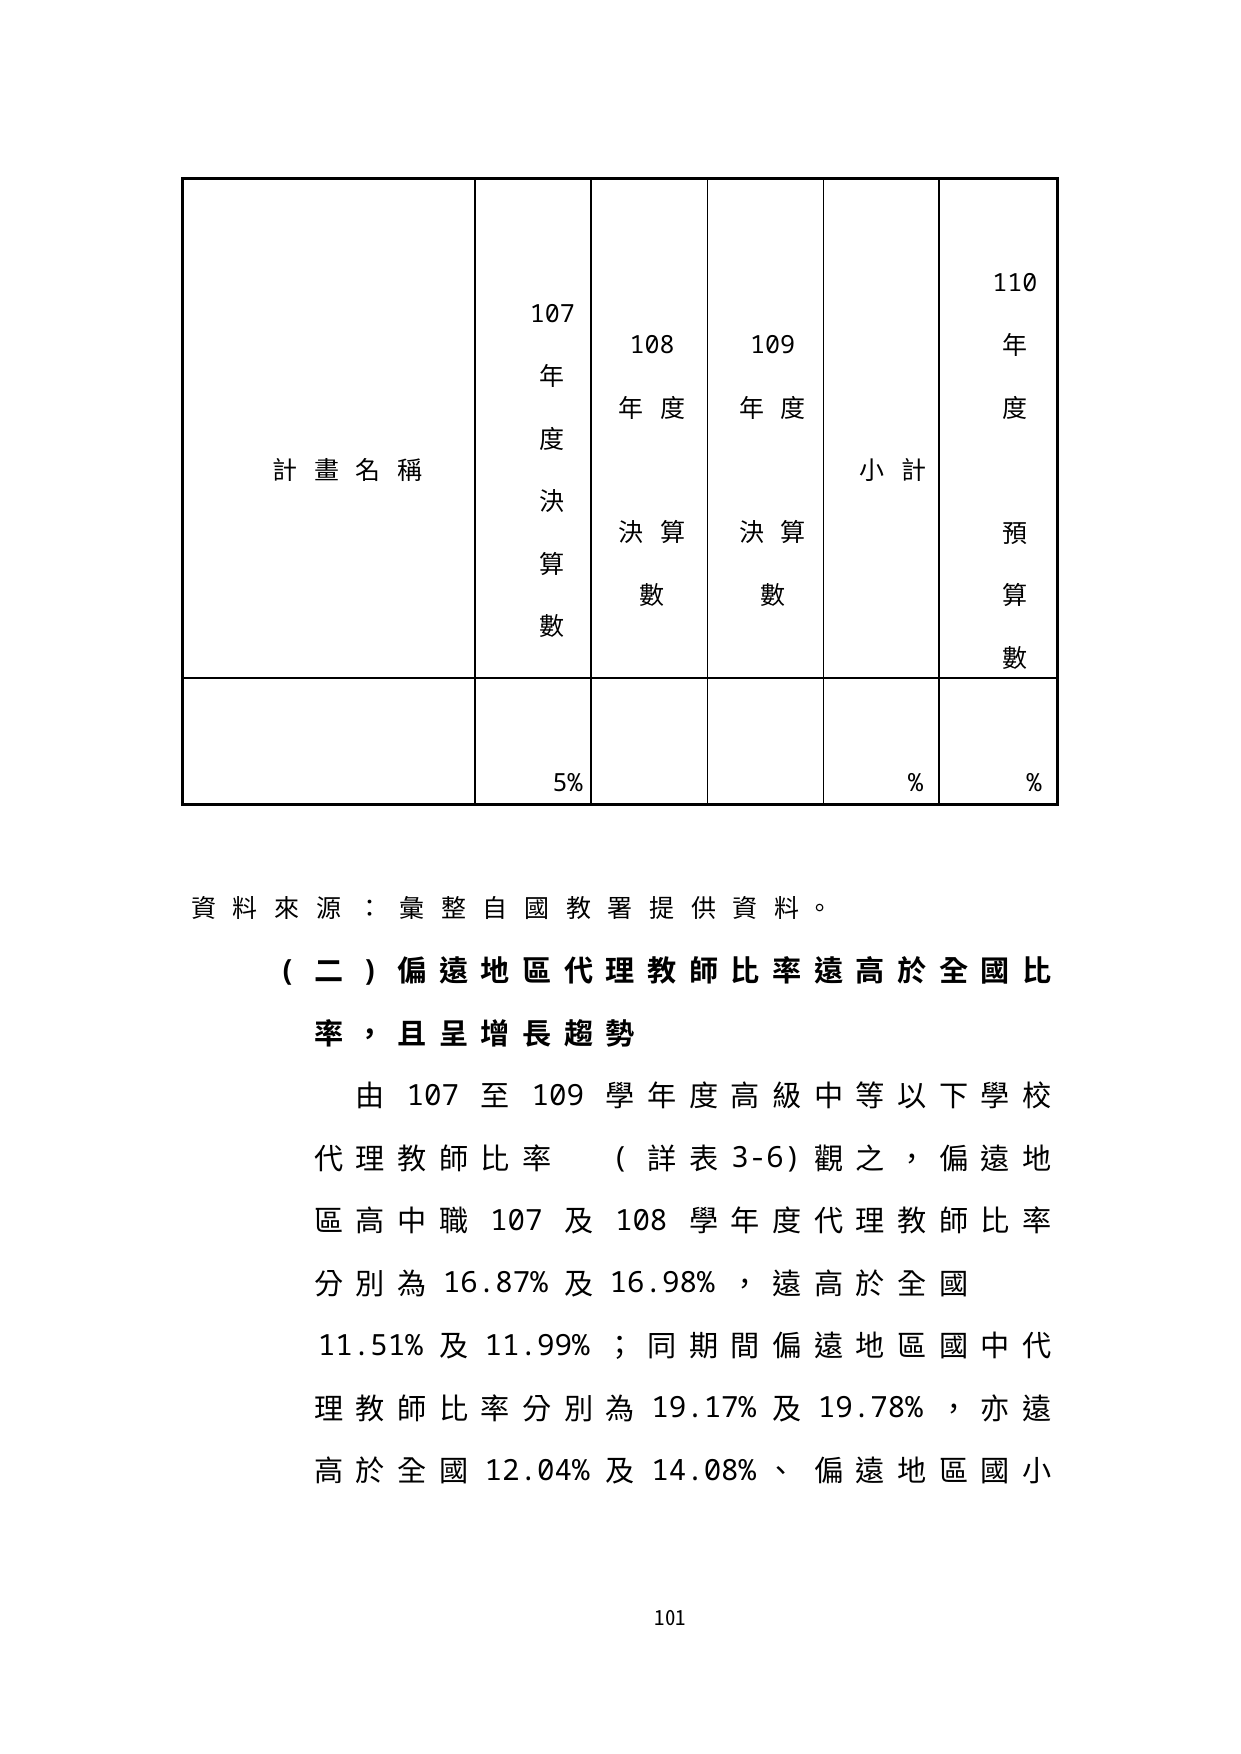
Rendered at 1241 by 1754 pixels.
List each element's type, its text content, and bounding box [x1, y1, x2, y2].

table_cell [592, 679, 707, 803]
table_header 108年度 決算數 [592, 180, 707, 677]
table_cell [708, 679, 823, 803]
table_cell % [940, 679, 1056, 803]
table_header 109年度 決算數 [708, 180, 823, 677]
table_header 107年度 決算數 [476, 180, 590, 677]
table_header 小計 [824, 180, 938, 677]
table_cell 5% [476, 679, 590, 803]
table_header 計畫名稱 [184, 180, 474, 677]
table_cell % [824, 679, 938, 803]
text 資料來源：彙整自國教署提供資料。 [183, 865, 1058, 927]
text (二)偏遠地區代理教師比率遠高於全國比率，且呈增長趨勢 [242, 927, 1058, 1052]
text 由107至109學年度高級中等以下學校代理教師比率 (詳表3-6)觀之，偏遠地區高中職107及108學年度代理教師比率分別為16.87%及16.98%，遠高於全國11.51%及11.99%；同期間偏遠地區國中代理教師比率分別為19.17%及19.78%，亦遠高於全國12.04%及14.08%、偏遠地區國小 [271, 1052, 1058, 1490]
table_cell [184, 679, 474, 803]
table_header 110年度 預算數 [940, 180, 1056, 677]
